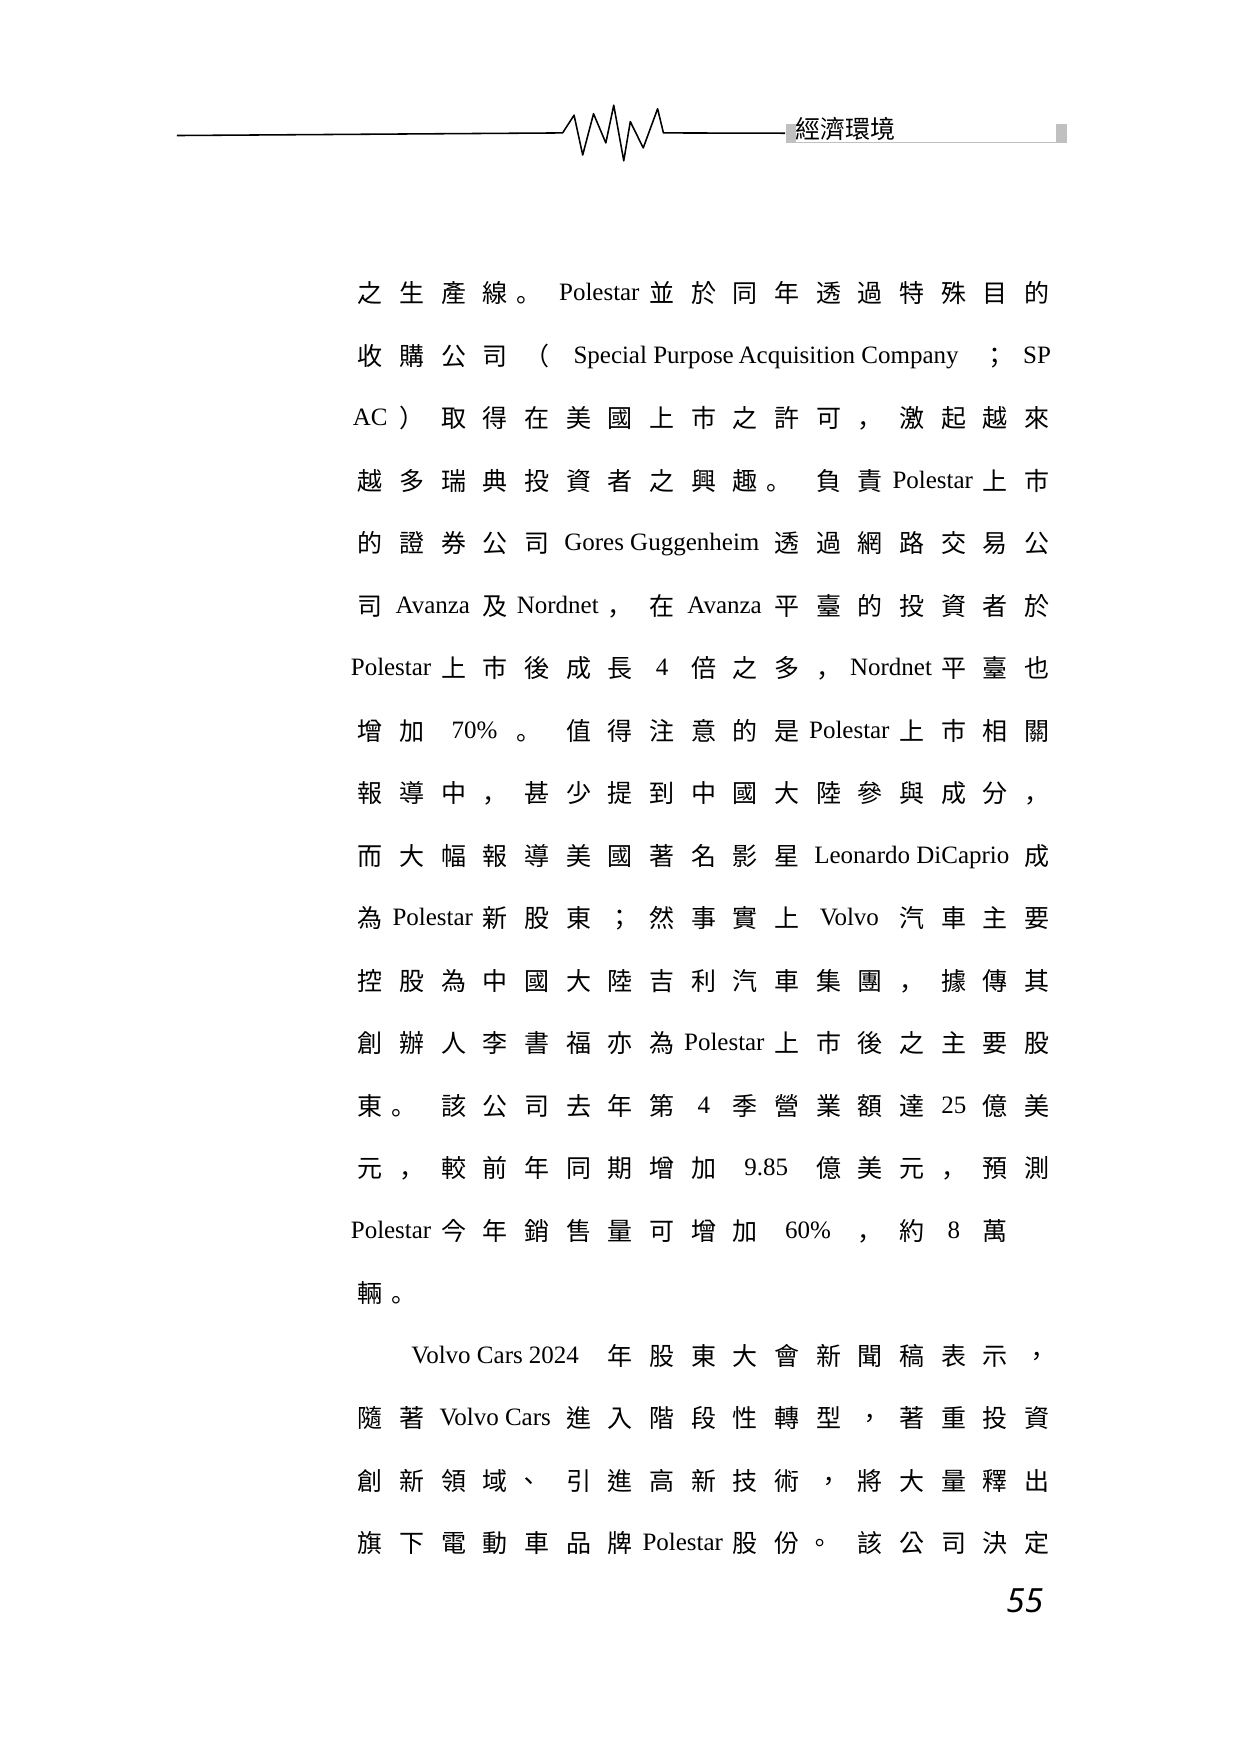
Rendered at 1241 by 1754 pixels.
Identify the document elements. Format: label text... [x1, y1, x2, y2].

text 之生產線。Polestar並於同年透過特殊目的收購公司（Special Purpose Acquisition Company；SPAC）取得在美國上市之許可，激起越來越多瑞典投資者之興趣。負責Polestar上市的證券公司Gores Guggenheim透過網路交易公司Avanza及Nordnet，在Avanza平臺的投資者於Polestar上市後成長4倍之多，Nordnet平臺也增加70%。值得注意的是Polestar上市相關報導中，甚少提到中國大陸參與成分，而大幅報導美國著名影星Leonardo DiCaprio成為Polestar新股東；然事實上Volvo汽車主要控股為中國大陸吉利汽車集團，據傳其創辦人李書福亦為Polestar上市後之主要股東。該公司去年第4季營業額達25億美元，較前年同期增加9.85億美元，預測Polestar今年銷售量可增加60%，約8萬輛。 [330, 250, 1058, 1313]
text Volvo Cars 2024年股東大會新聞稿表示，隨著Volvo Cars進入階段性轉型，著重投資創新領域、引進高新技術，將大量釋出旗下電動車品牌Polestar股份。該公司決定 [330, 1313, 1058, 1563]
